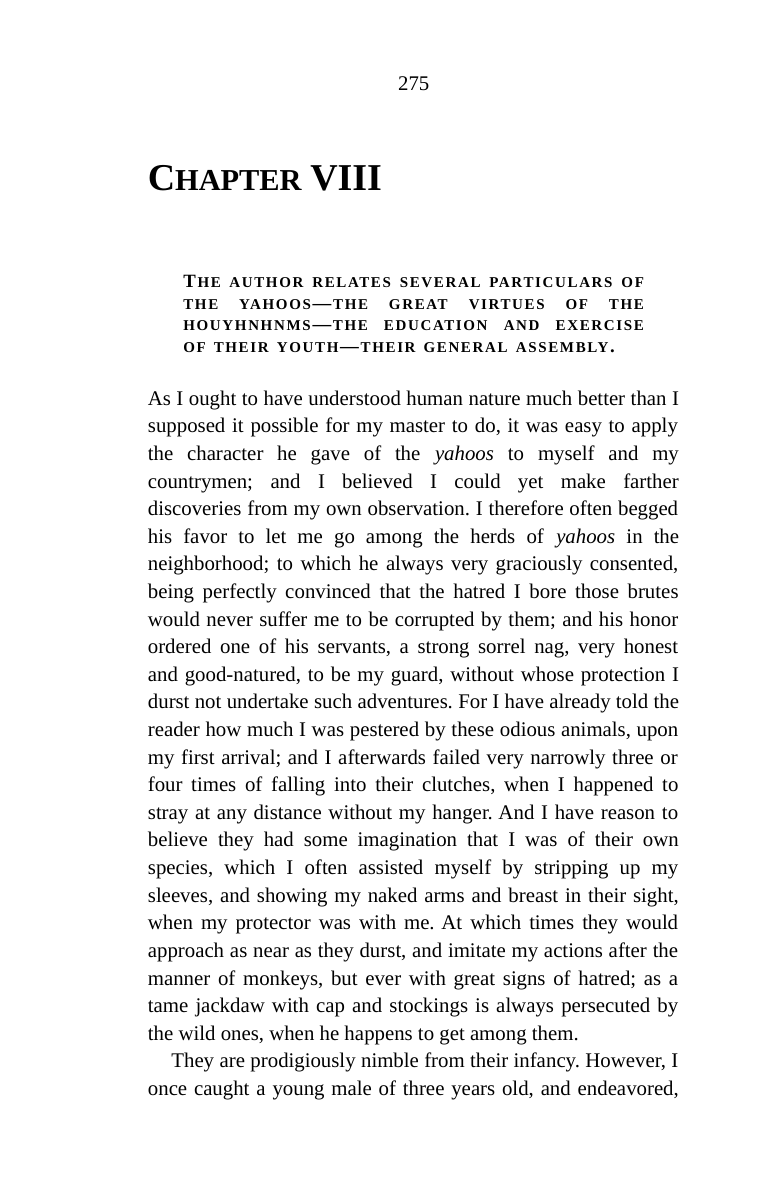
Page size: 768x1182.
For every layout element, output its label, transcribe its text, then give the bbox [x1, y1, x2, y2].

text They are prodigiously nimble from their infancy. However, I once caught a young male of three years old, and endeavored, [148, 1048, 679, 1100]
subtitle Chapter VIII [148, 155, 679, 198]
text As I ought to have understood human nature much better than I supposed it possible for my master to do, it was easy to apply the character he gave of the yahoos to myself and my countrymen; and I believed I could yet make farther discoveries from my own observation. I therefore often begged his favor to let me go among the herds of yahoos in the neighborhood; to which he always very graciously consented, being perfectly convinced that the hatred I bore those brutes would never suffer me to be corrupted by them; and his honor ordered one of his servants, a strong sorrel nag, very honest and good-natured, to be my guard, without whose protection I durst not undertake such adventures. For I have already told the reader how much I was pestered by these odious animals, upon my first arrival; and I afterwards failed very narrowly three or four times of falling into their clutches, when I happened to stray at any distance without my hanger. And I have reason to believe they had some imagination that I was of their own species, which I often assisted myself by stripping up my sleeves, and showing my naked arms and breast in their sight, when my protector was with me. At which times they would approach as near as they durst, and imitate my actions after the manner of monkeys, but ever with great signs of hatred; as a tame jackdaw with cap and stockings is always persecuted by the wild ones, when he happens to get among them. [148, 386, 679, 1045]
text The author relates several particulars of the yahoos—the great virtues of the houyhnhnms—the education and exercise of their youth—their general assembly. [183, 270, 644, 356]
